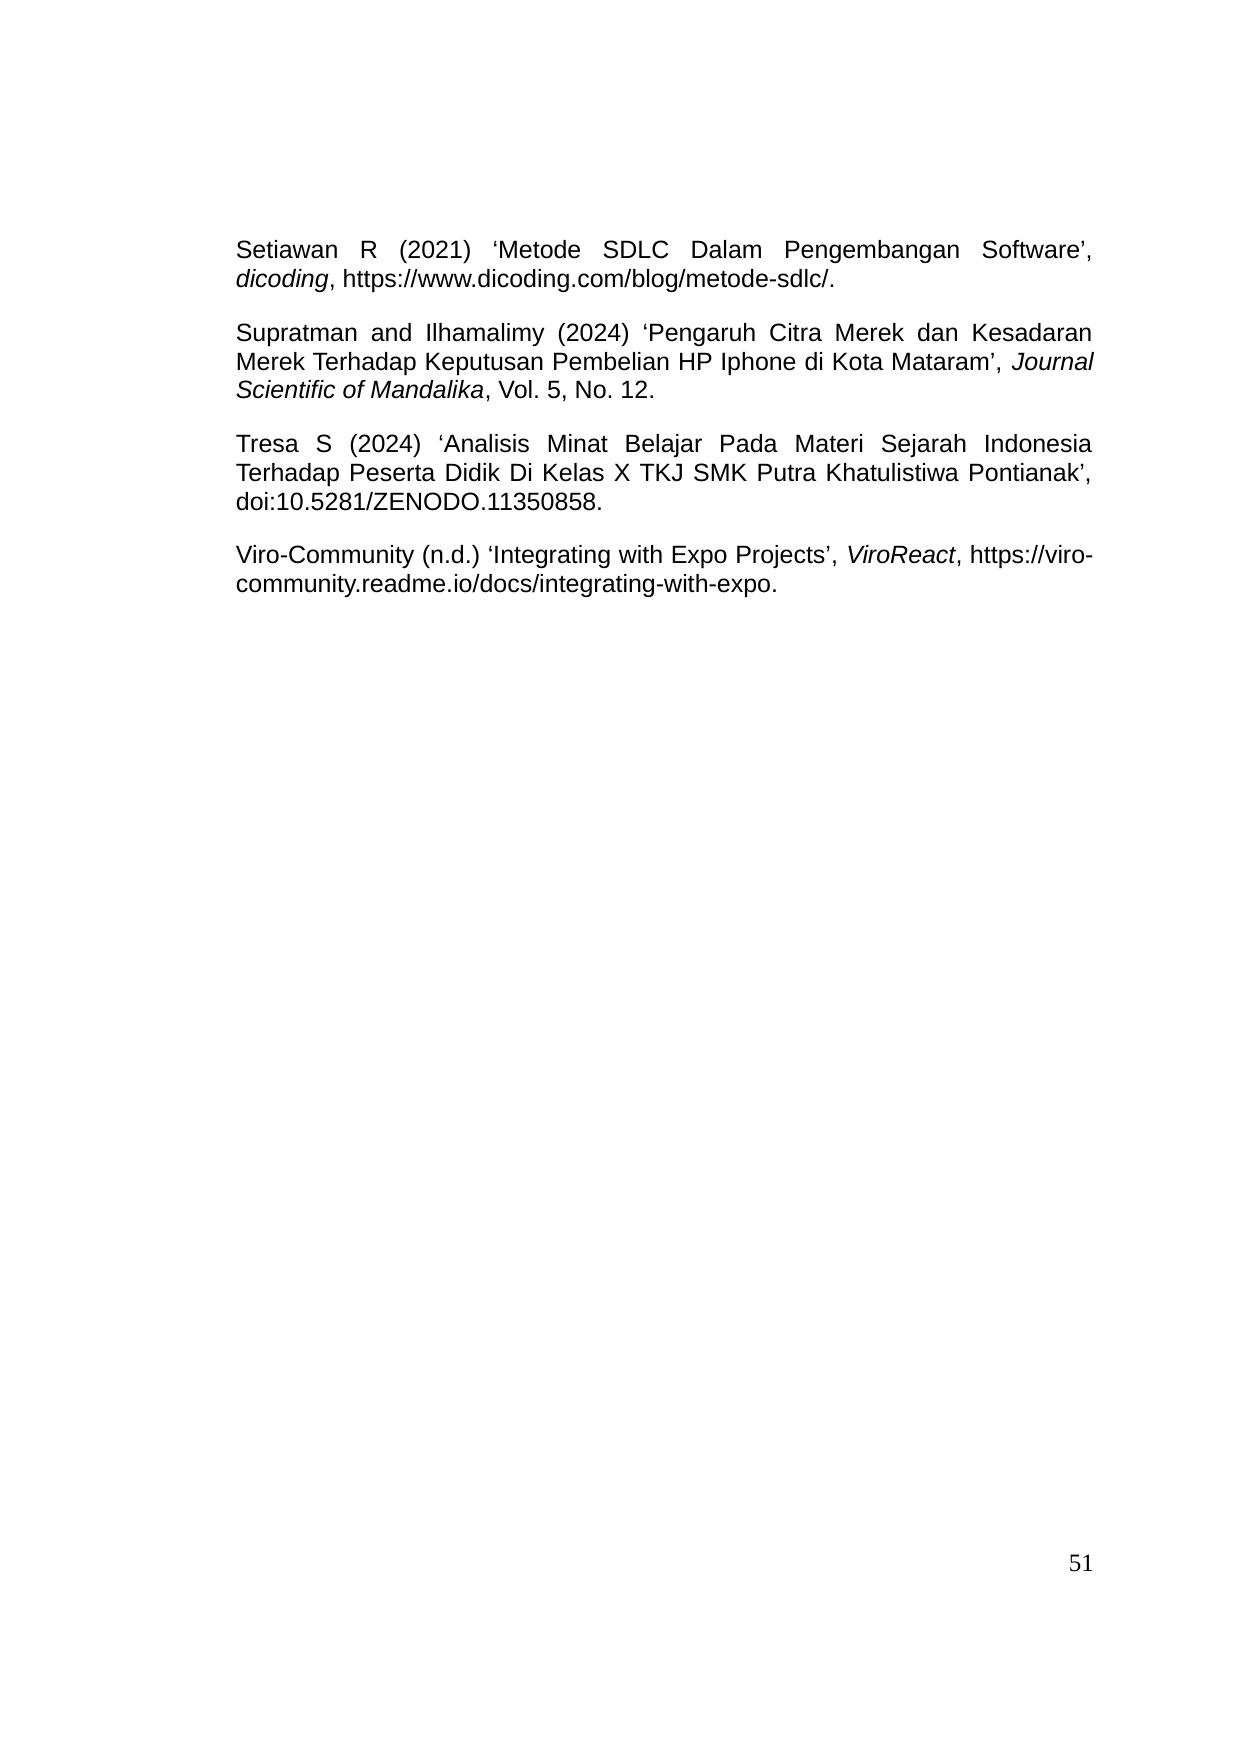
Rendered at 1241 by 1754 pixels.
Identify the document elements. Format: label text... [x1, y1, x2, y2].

text Viro-Community (n.d.) ‘Integrating with Expo Projects’, ViroReact, https://viro-community.readme.io/docs/integrating-with-expo. [236, 541, 1093, 598]
text Tresa S (2024) ‘Analisis Minat Belajar Pada Materi Sejarah Indonesia Terhadap Peserta Didik Di Kelas X TKJ SMK Putra Khatulistiwa Pontianak’, doi:10.5281/ZENODO.11350858. [236, 429, 1093, 516]
text Setiawan R (2021) ‘Metode SDLC Dalam Pengembangan Software’, dicoding, https://www.dicoding.com/blog/metode-sdlc/. [236, 236, 1093, 293]
text Supratman and Ilhamalimy (2024) ‘Pengaruh Citra Merek dan Kesadaran Merek Terhadap Keputusan Pembelian HP Iphone di Kota Mataram’, Journal Scientific of Mandalika, Vol. 5, No. 12. [236, 318, 1093, 404]
